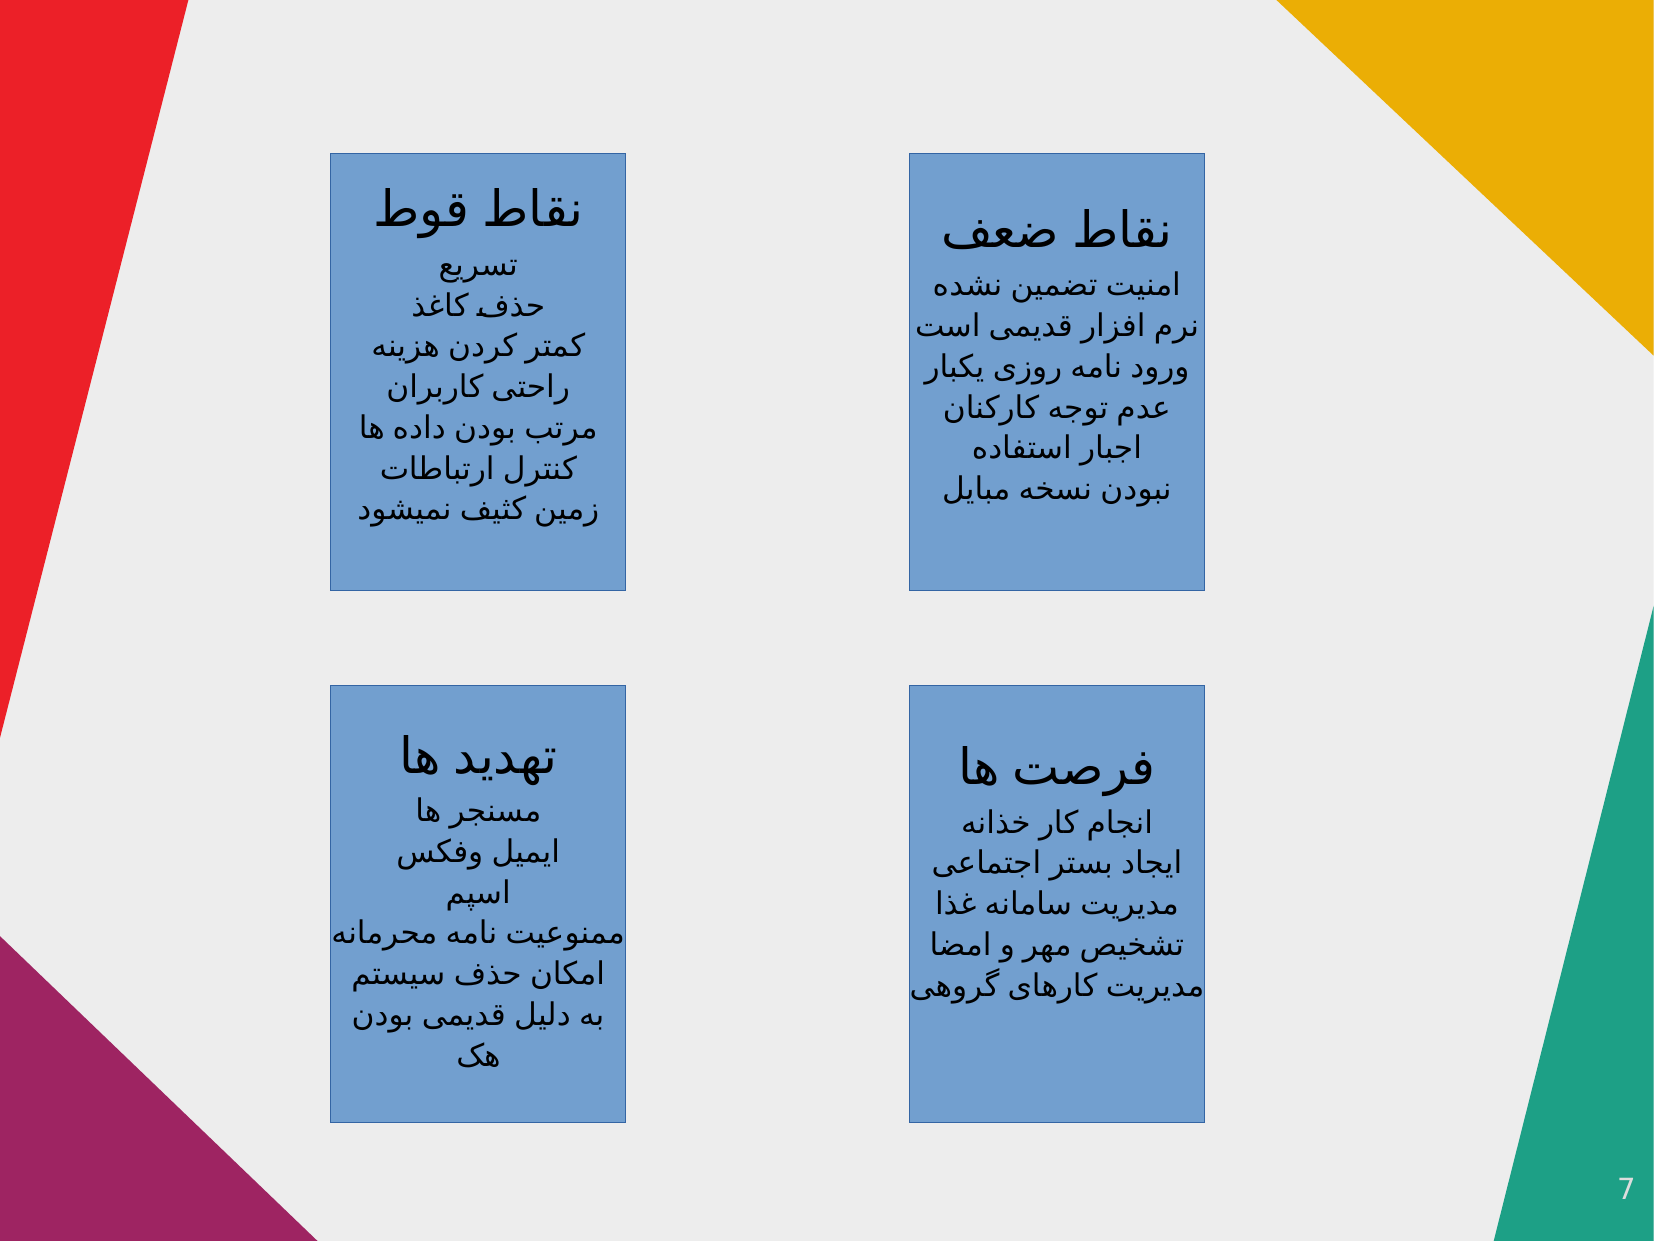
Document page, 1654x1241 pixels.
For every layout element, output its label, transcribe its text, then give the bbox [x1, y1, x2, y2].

text_box فرصت ها انجام کار خذانه ایجاد بستر اجتماعی مدیریت سامانه غذا تشخیص مهر و امضا مدیریت کارهای گروهی [909, 685, 1205, 1123]
text_box نقاط ضعف امنیت تضمین نشده نرم افزار قدیمی است ورود نامه روزی یکبار عدم توجه کارکنان اجبار استفاده نبودن نسخه مبایل [909, 153, 1205, 591]
text_box تهدید ها مسنجر ها ایمیل وفکس اسپم ممنوعیت نامه محرمانه امکان حذف سیستم به دلیل قدیمی بودن هک [330, 685, 626, 1123]
text_box نقاط قوط تسریع حذف کاغذ کمتر کردن هزینه راحتی کاربران مرتب بودن داده ها کنترل ارتباطات زمین کثیف نمیشود [330, 153, 626, 591]
